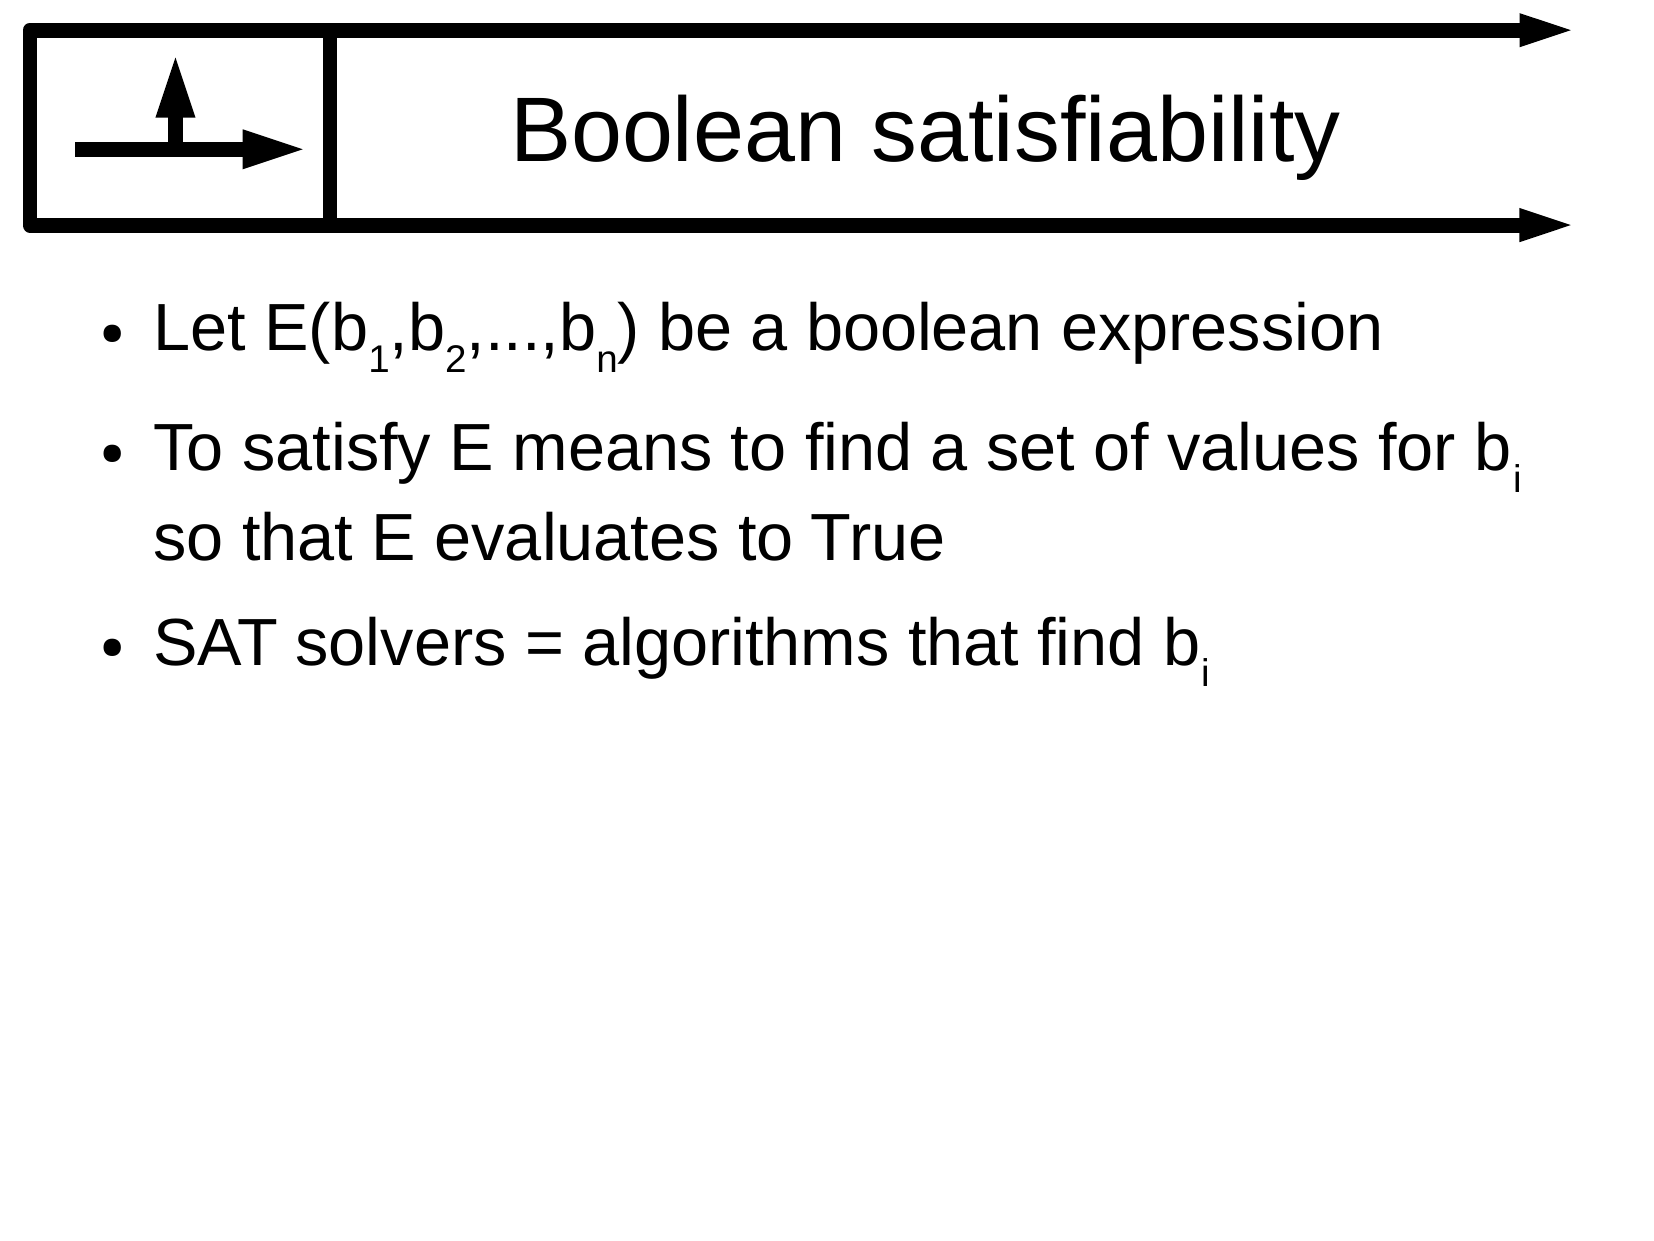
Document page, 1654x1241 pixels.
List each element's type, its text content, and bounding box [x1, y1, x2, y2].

title Boolean satisfiability [194, 38, 323, 218]
list Let E(b1,b2,...,bn) be a boolean expression To satisfy E means to find a set of values for bi so that E evaluates to True SAT solvers = algorithms that find bi [82, 290, 1538, 1111]
title Boolean satisfiability [337, 25, 1654, 233]
